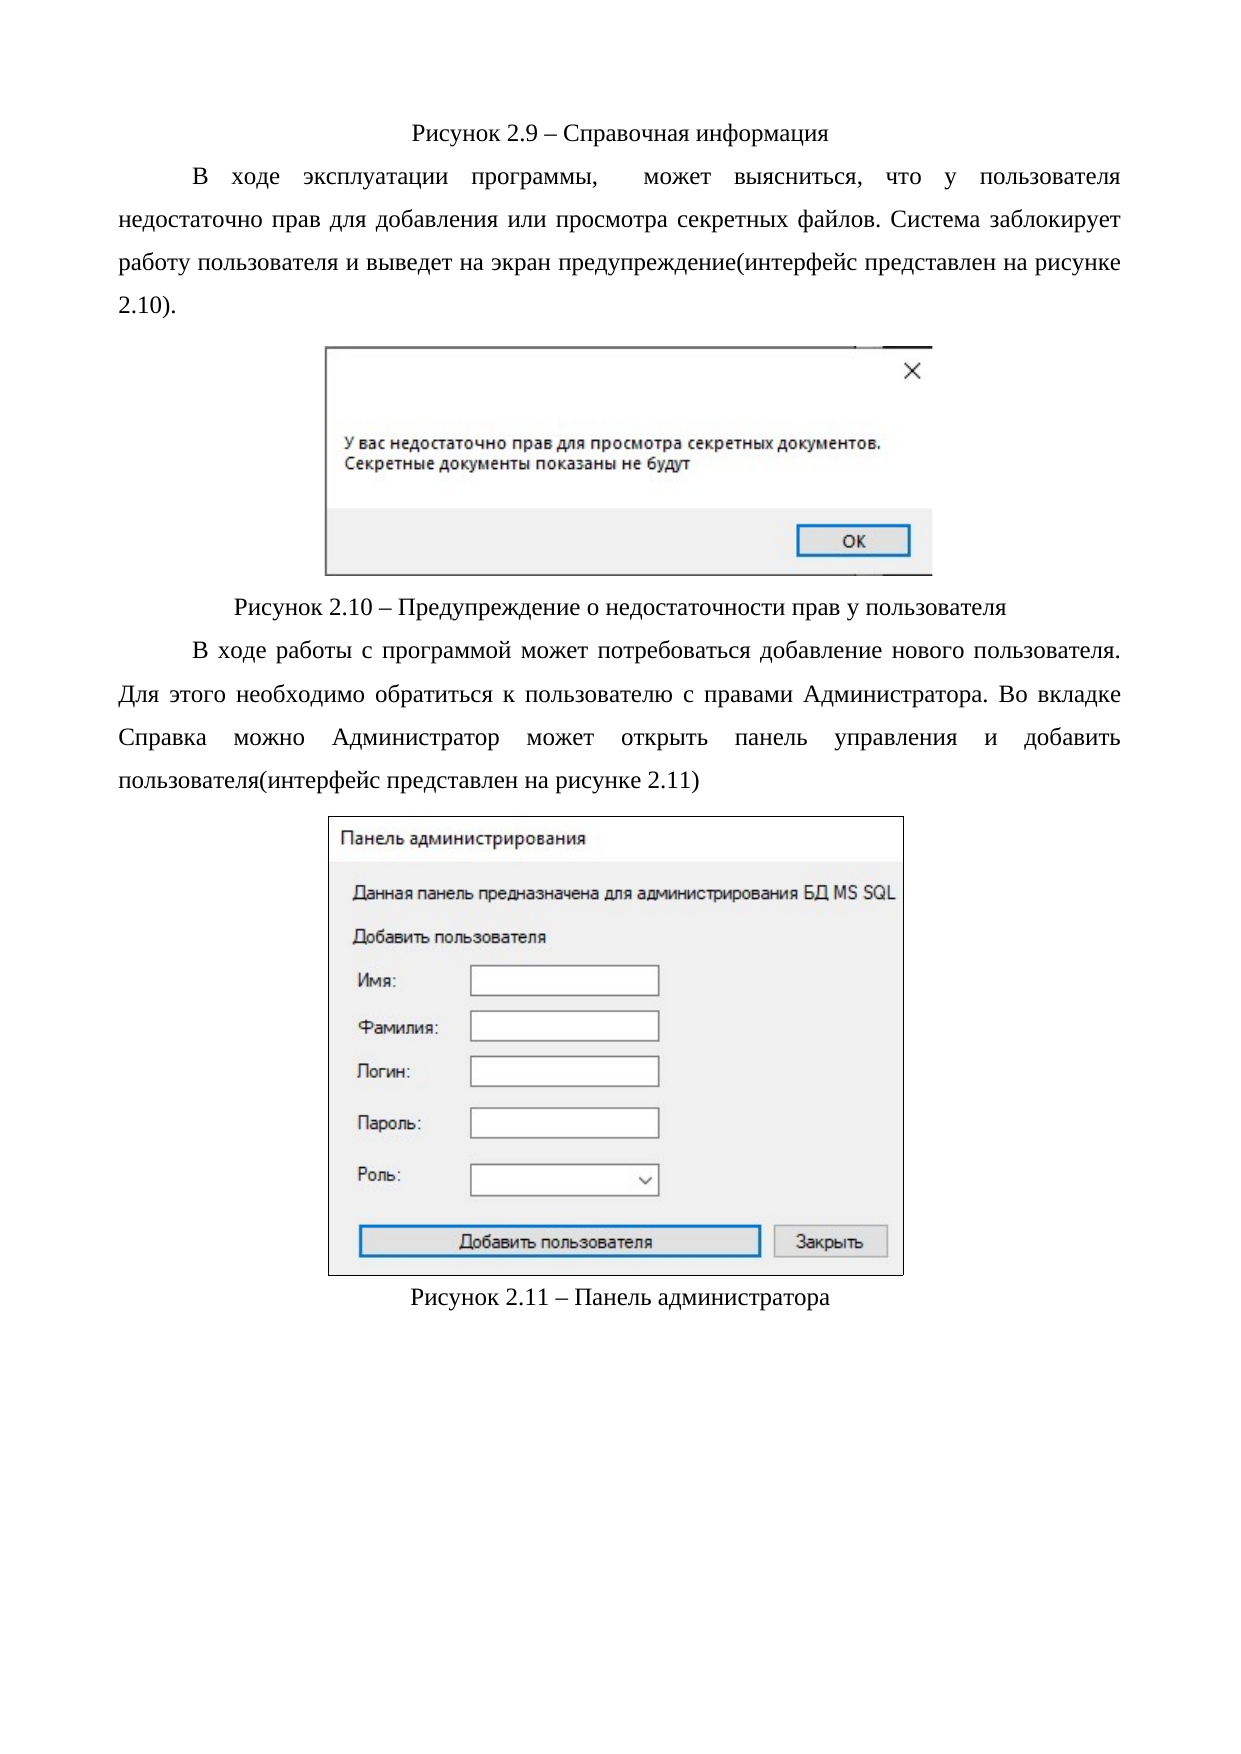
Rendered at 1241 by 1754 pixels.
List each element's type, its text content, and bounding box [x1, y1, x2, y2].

text Рисунок 2.10 – Предупреждение о недостаточности прав у пользователя [118, 592, 1122, 621]
picture [329, 817, 903, 1275]
text В ходе работы с программой может потребоваться добавление нового пользователя. Для этого необходимо обратиться к пользователю с правами Администратора. Во вкладке Справка можно Администратор может открыть панель управления и добавить пользователя(интерфейс представлен на рисунке 2.11) [118, 636, 1122, 794]
text Рисунок 2.9 – Справочная информация [118, 118, 1122, 147]
text Рисунок 2.11 – Панель администратора [118, 1282, 1122, 1311]
text В ходе эксплуатации программы, может выясниться, что у пользователя недостаточно прав для добавления или просмотра секретных файлов. Система заблокирует работу пользователя и выведет на экран предупреждение(интерфейс представлен на рисунке 2.10). [118, 161, 1122, 319]
picture [324, 346, 933, 576]
